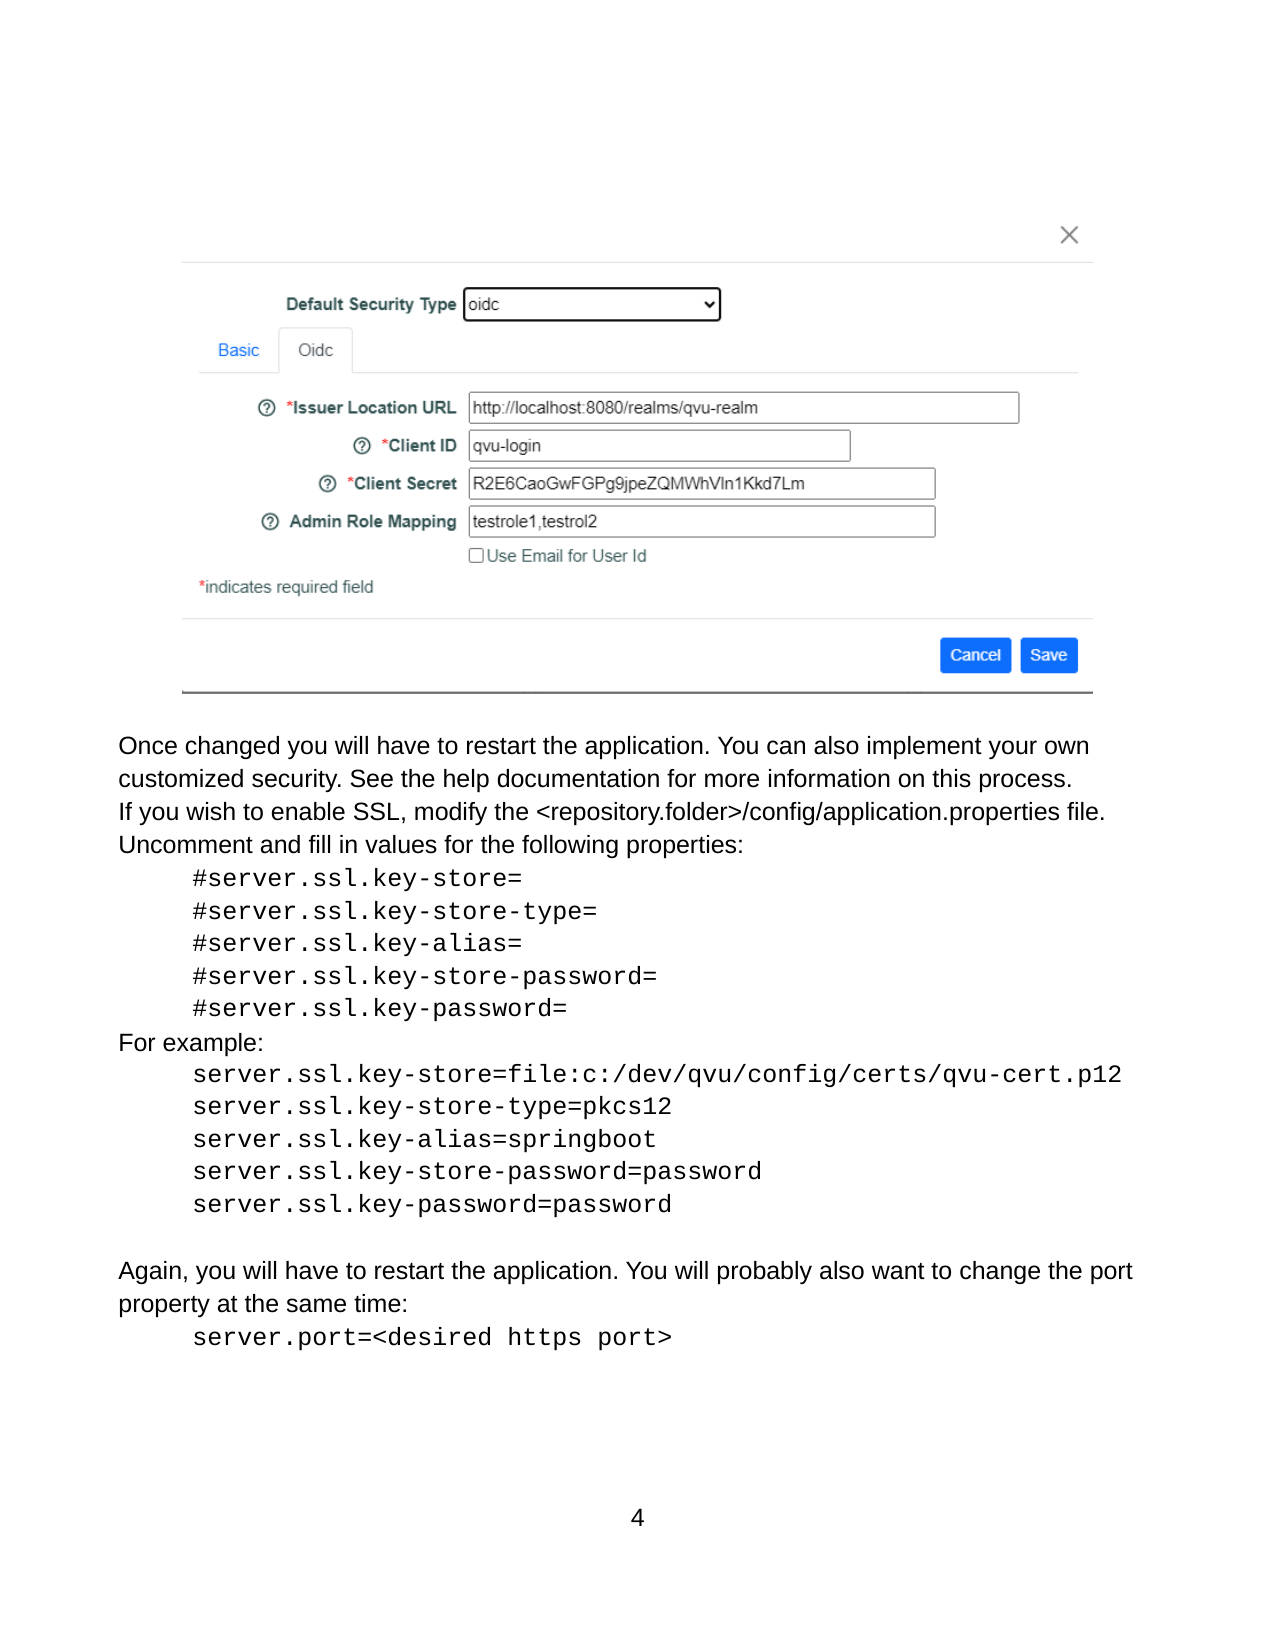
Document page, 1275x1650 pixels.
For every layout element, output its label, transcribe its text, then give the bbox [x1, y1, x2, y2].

text Once changed you will have to restart the application. You can also implement your own customized security. See the help documentation for more information on this process. [118, 731, 1157, 792]
text server.ssl.key-store-type=pkcs12 [118, 1094, 1157, 1122]
text server.port=<desired https port> [118, 1322, 1157, 1353]
text If you wish to enable SSL, modify the <repository.folder>/config/application.properties file. Uncomment and fill in values for the following properties: [118, 797, 1157, 858]
text server.ssl.key-store-password=password [118, 1159, 1157, 1187]
text server.ssl.key-alias=springboot [118, 1126, 1157, 1155]
text #server.ssl.key-store= [118, 863, 1157, 894]
picture [182, 209, 1093, 694]
text server.ssl.key-password=password [118, 1191, 1157, 1220]
text server.ssl.key-store=file:c:/dev/qvu/config/certs/qvu-cert.p12 [118, 1061, 1157, 1090]
text #server.ssl.key-password= [118, 996, 1157, 1024]
text #server.ssl.key-alias= [118, 931, 1157, 959]
text Again, you will have to restart the application. You will probably also want to change the port property at the same time: [118, 1256, 1157, 1318]
text #server.ssl.key-store-type= [118, 898, 1157, 927]
text #server.ssl.key-store-password= [118, 963, 1157, 992]
text For example: [118, 1028, 1157, 1057]
